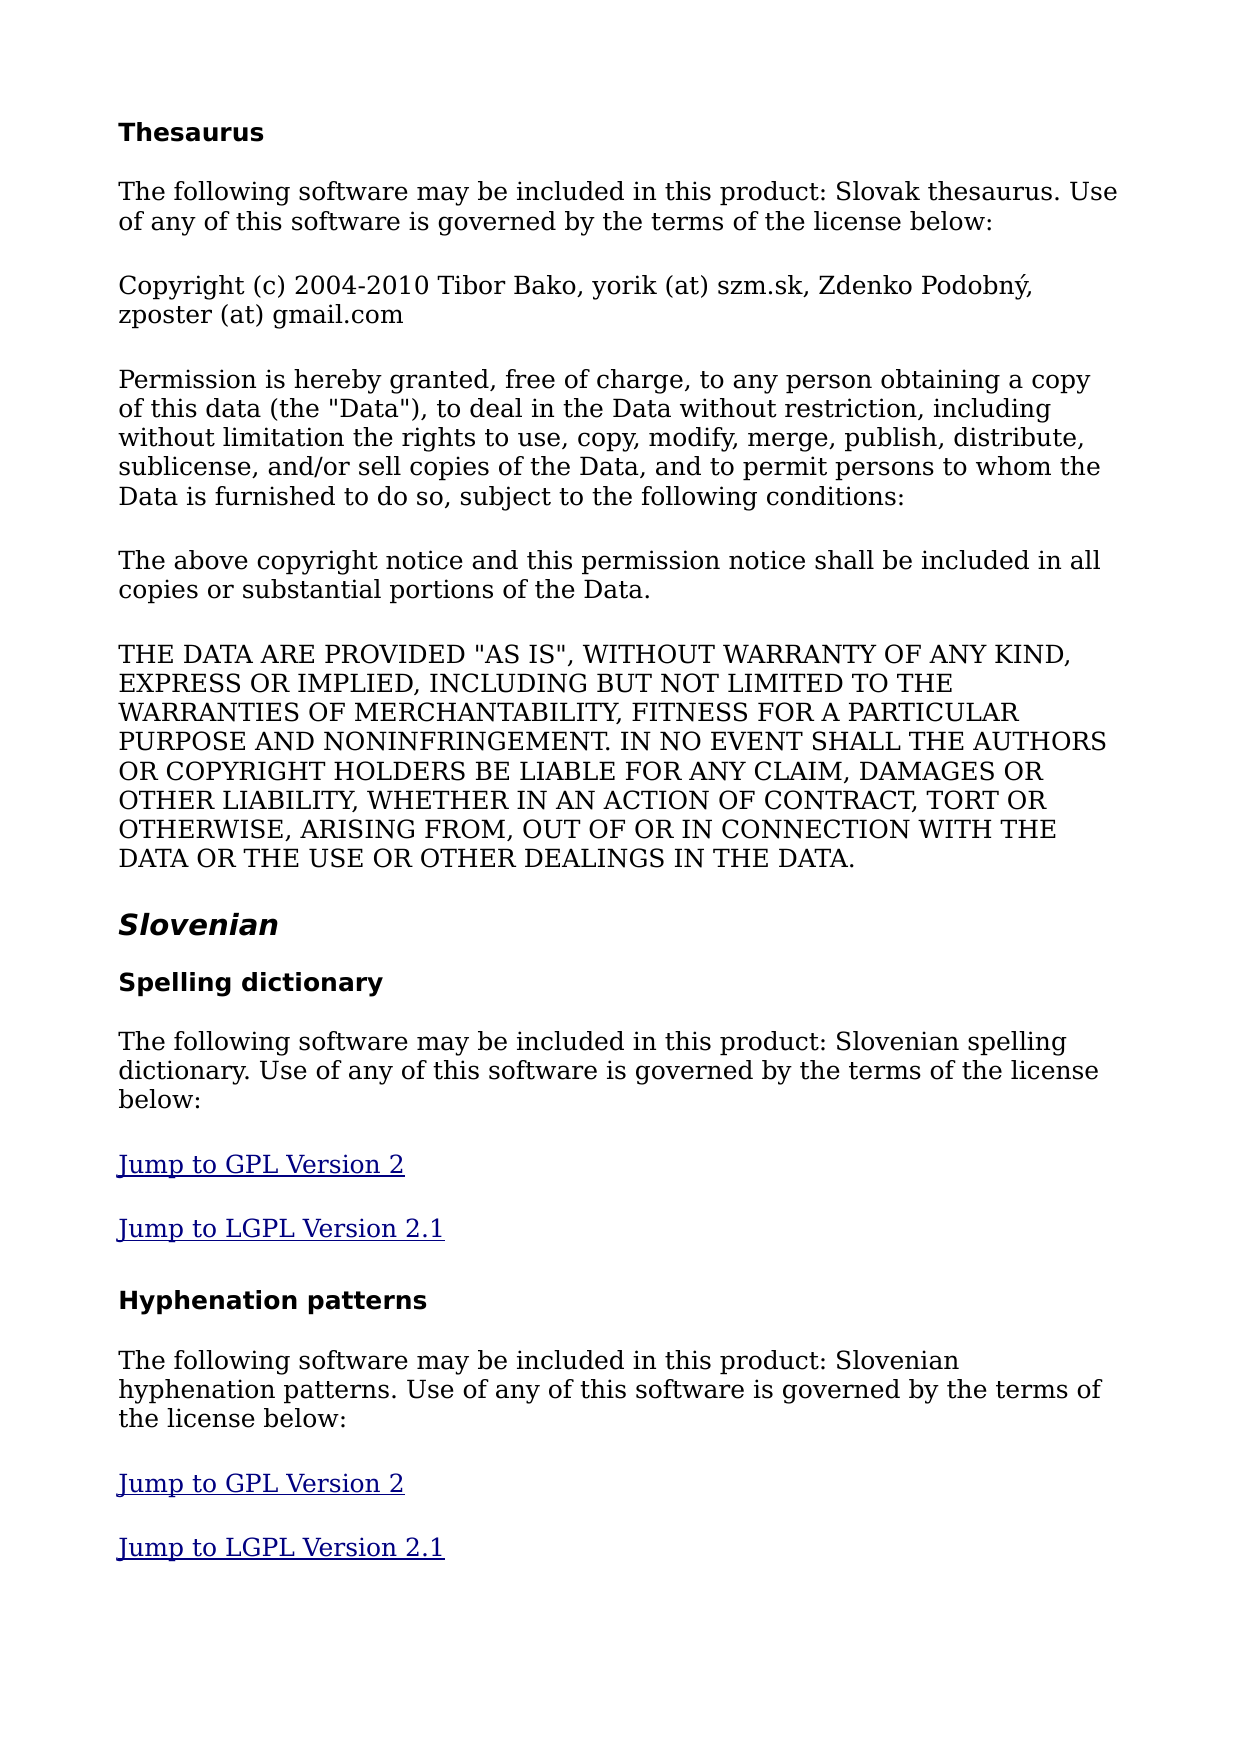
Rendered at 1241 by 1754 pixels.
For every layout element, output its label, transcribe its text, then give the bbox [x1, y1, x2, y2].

text Jump to GPL Version 2 [118, 1150, 1122, 1179]
text The following software may be included in this product: Slovenian hyphenation patterns. Use of any of this software is governed by the terms of the license below: [118, 1346, 1122, 1433]
text Permission is hereby granted, free of charge, to any person obtaining a copy of this data (the "Data"), to deal in the Data without restriction, including without limitation the rights to use, copy, modify, merge, publish, distribute, sublicense, and/or sell copies of the Data, and to permit persons to whom the Data is furnished to do so, subject to the following conditions: [118, 365, 1122, 511]
subtitle Spelling dictionary [118, 968, 1122, 997]
text THE DATA ARE PROVIDED "AS IS", WITHOUT WARRANTY OF ANY KIND, EXPRESS OR IMPLIED, INCLUDING BUT NOT LIMITED TO THE WARRANTIES OF MERCHANTABILITY, FITNESS FOR A PARTICULAR PURPOSE AND NONINFRINGEMENT. IN NO EVENT SHALL THE AUTHORS OR COPYRIGHT HOLDERS BE LIABLE FOR ANY CLAIM, DAMAGES OR OTHER LIABILITY, WHETHER IN AN ACTION OF CONTRACT, TORT OR OTHERWISE, ARISING FROM, OUT OF OR IN CONNECTION WITH THE DATA OR THE USE OR OTHER DEALINGS IN THE DATA. [118, 640, 1122, 873]
text Jump to LGPL Version 2.1 [118, 1214, 1122, 1244]
text Jump to GPL Version 2 [118, 1469, 1122, 1498]
text Copyright (c) 2004-2010 Tibor Bako, yorik (at) szm.sk, Zdenko Podobný, zposter (at) gmail.com [118, 271, 1122, 329]
subtitle Hyphenation patterns [118, 1286, 1122, 1316]
text The following software may be included in this product: Slovak thesaurus. Use of any of this software is governed by the terms of the license below: [118, 177, 1122, 236]
text Jump to LGPL Version 2.1 [118, 1533, 1122, 1562]
text The following software may be included in this product: Slovenian spelling dictionary. Use of any of this software is governed by the terms of the license below: [118, 1027, 1122, 1114]
text The above copyright notice and this permission notice shall be included in all copies or substantial portions of the Data. [118, 546, 1122, 604]
subtitle Thesaurus [118, 118, 1122, 147]
subtitle Slovenian [118, 909, 1122, 943]
